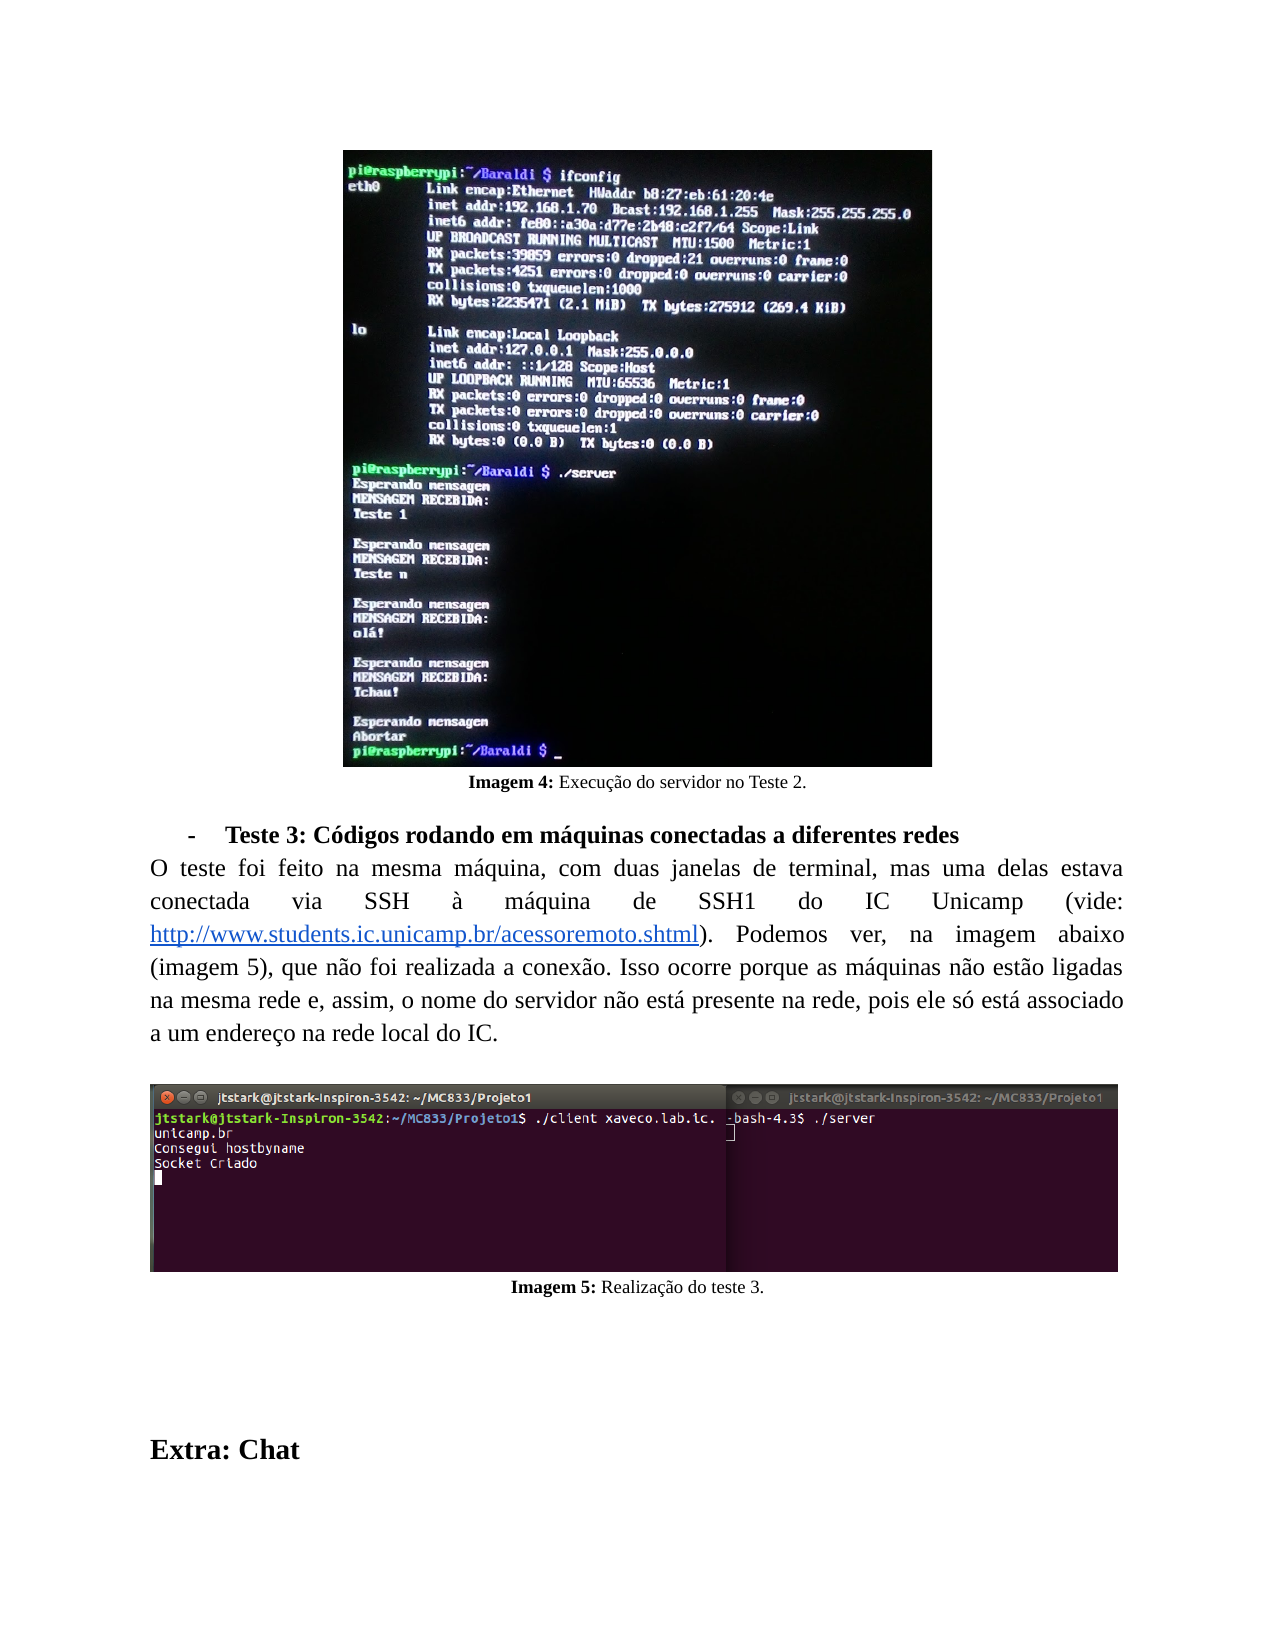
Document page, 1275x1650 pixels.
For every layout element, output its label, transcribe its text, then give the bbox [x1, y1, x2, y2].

picture [343, 150, 933, 604]
text Imagem 5: Realização do teste 3. [150, 1276, 1125, 1297]
text Extra: Chat [150, 1432, 1125, 1466]
text Imagem 4: Execução do servidor no Teste 2. [150, 771, 1125, 792]
text O teste foi feito na mesma máquina, com duas janelas de terminal, mas uma delas estava conectada via SSH à máquina de SSH1 do IC Unicamp (vide: http://www.students.ic.unicamp.br/acessoremoto.shtml). Podemos ver, na imagem abaixo (imagem 5), que não foi realizada a conexão. Isso ocorre porque as máquinas não estão ligadas na mesma rede e, assim, o nome do servidor não está presente na rede, pois ele só está associado a um endereço na rede local do IC. [150, 853, 1125, 1047]
picture [150, 1084, 1118, 1188]
list Teste 3: Códigos rodando em máquinas conectadas a diferentes redes [187, 820, 1125, 849]
